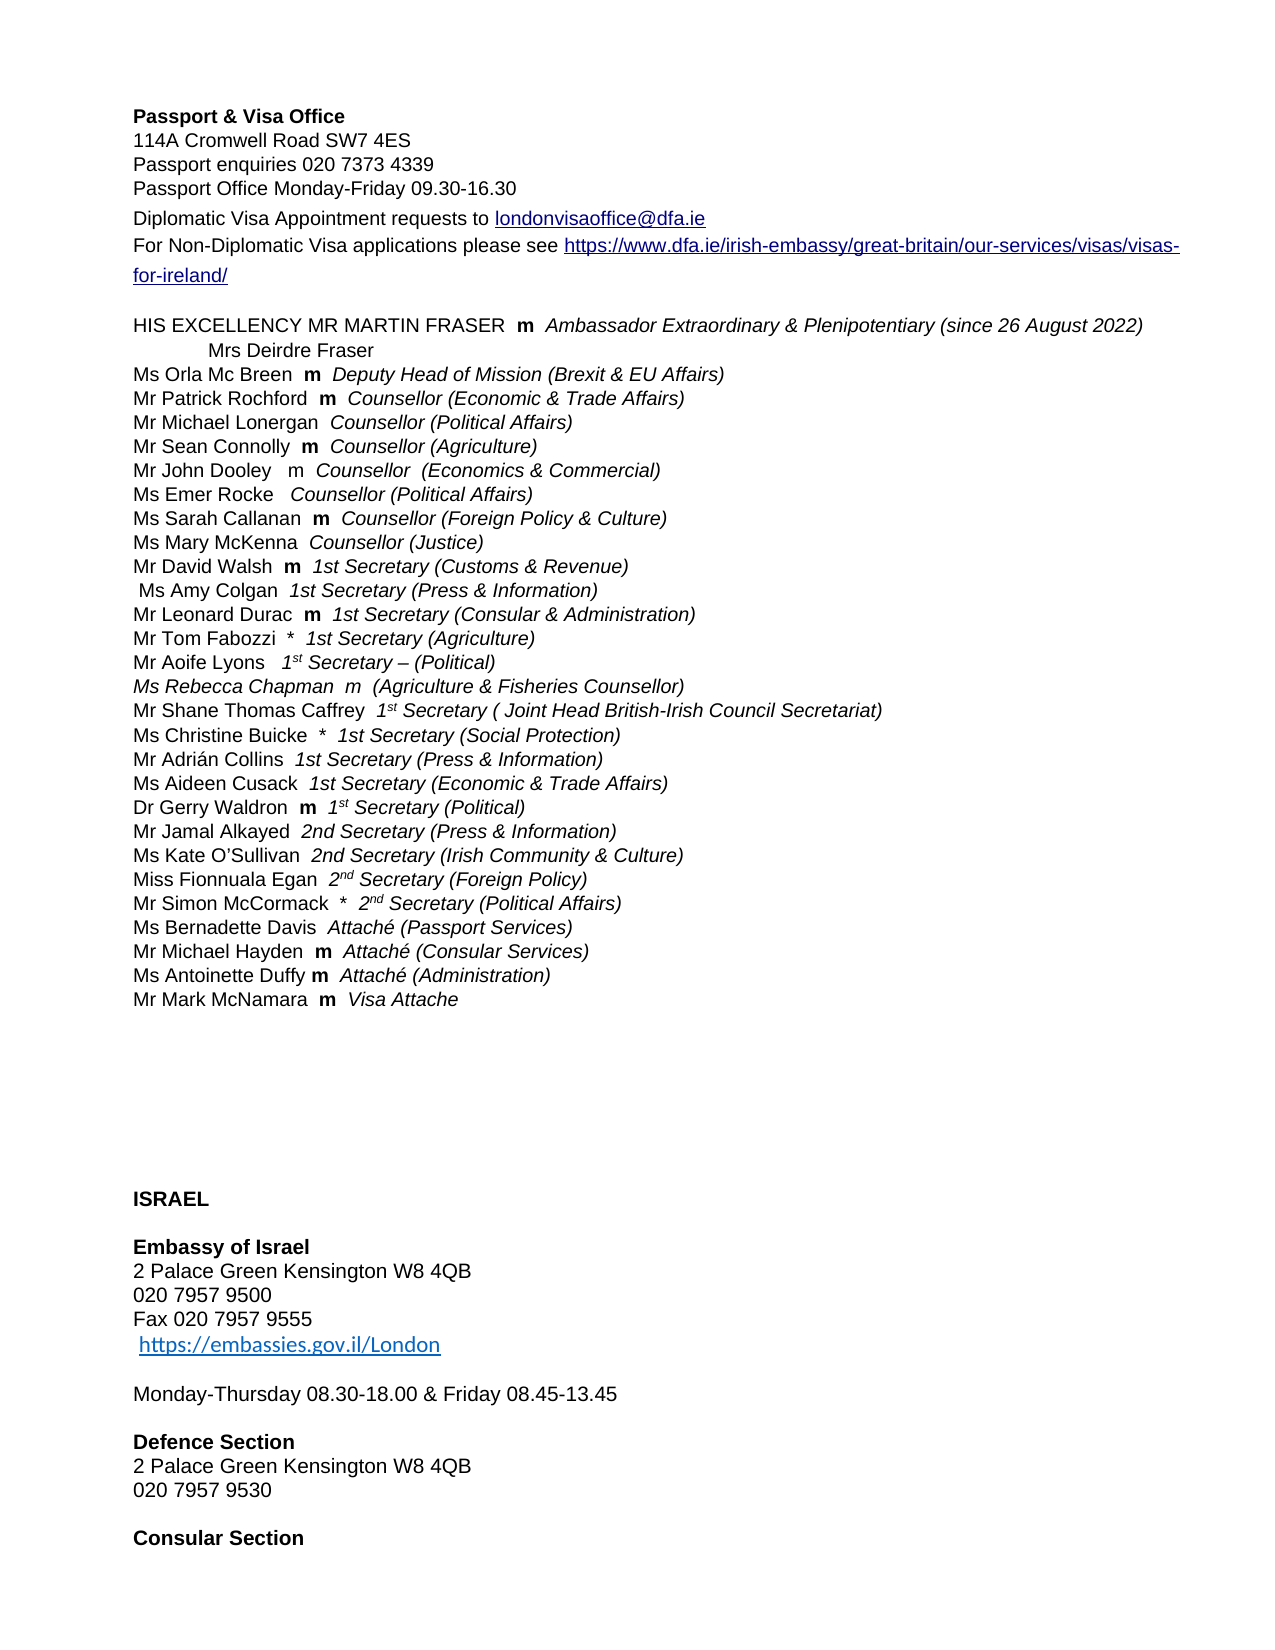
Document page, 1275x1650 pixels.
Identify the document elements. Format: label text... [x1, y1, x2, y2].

text Ms Bernadette Davis Attaché (Passport Services) [133, 916, 1181, 939]
text Mr Adrián Collins 1st Secretary (Press & Information) [133, 747, 1181, 770]
subtitle ISRAEL [133, 1187, 1181, 1211]
text Mr Michael Lonergan Counsellor (Political Affairs) [133, 411, 1181, 433]
text Miss Fionnuala Egan 2nd Secretary (Foreign Policy) [133, 868, 1181, 891]
text 2 Palace Green Kensington W8 4QB [133, 1258, 1181, 1282]
text Mrs Deirdre Fraser [133, 338, 1181, 361]
text Ms Amy Colgan 1st Secretary (Press & Information) [133, 579, 1181, 602]
text Ms Aideen Cusack 1st Secretary (Economic & Trade Affairs) [133, 772, 1181, 794]
text Mr John Dooley m Counsellor (Economics & Commercial) [133, 459, 1181, 481]
text Embassy of Israel [133, 1234, 1181, 1258]
text Monday-Thursday 08.30-18.00 & Friday 08.45-13.45 [133, 1382, 1181, 1406]
text Defence Section [133, 1430, 1181, 1454]
text Mr Leonard Durac m 1st Secretary (Consular & Administration) [133, 603, 1181, 626]
text Mr Patrick Rochford m Counsellor (Economic & Trade Affairs) [133, 387, 1181, 409]
text 2 Palace Green Kensington W8 4QB [133, 1454, 1181, 1478]
text Ms Christine Buicke * 1st Secretary (Social Protection) [133, 723, 1181, 746]
text Consular Section [133, 1526, 1181, 1550]
text HIS EXCELLENCY MR MARTIN FRASER m Ambassador Extraordinary & Plenipotentiary (since 26 August 2022) [133, 314, 1181, 337]
text For Non-Diplomatic Visa applications please see https://www.dfa.ie/irish-embassy/great-britain/our-services/visas/visas-for-ireland/ [133, 233, 1181, 288]
text Mr David Walsh m 1st Secretary (Customs & Revenue) [133, 555, 1181, 578]
text Mr Tom Fabozzi * 1st Secretary (Agriculture) [133, 627, 1181, 650]
text Ms Rebecca Chapman m (Agriculture & Fisheries Counsellor) [133, 675, 1181, 698]
text Mr Michael Hayden m Attaché (Consular Services) [133, 940, 1181, 963]
text 020 7957 9500 [133, 1282, 1181, 1306]
text Mr Aoife Lyons 1st Secretary – (Political) [133, 651, 1181, 674]
text Mr Jamal Alkayed 2nd Secretary (Press & Information) [133, 820, 1181, 842]
text Passport enquiries 020 7373 4339 [133, 153, 1181, 176]
text Passport & Visa Office [133, 105, 1181, 128]
text Dr Gerry Waldron m 1st Secretary (Political) [133, 796, 1181, 818]
text Fax 020 7957 9555 [133, 1306, 1181, 1330]
text 020 7957 9530 [133, 1478, 1181, 1502]
text Ms Emer Rocke Counsellor (Political Affairs) [133, 483, 1181, 506]
text https://embassies.gov.il/London [133, 1330, 1181, 1358]
text Mr Sean Connolly m Counsellor (Agriculture) [133, 435, 1181, 457]
text Ms Sarah Callanan m Counsellor (Foreign Policy & Culture) [133, 507, 1181, 529]
text Passport Office Monday-Friday 09.30-16.30 [133, 177, 1181, 200]
text Mr Shane Thomas Caffrey 1st Secretary ( Joint Head British-Irish Council Secretariat) [133, 699, 1181, 722]
text Ms Antoinette Duffy m Attaché (Administration) [133, 964, 1181, 987]
text Ms Mary McKenna Counsellor (Justice) [133, 531, 1181, 554]
text 114A Cromwell Road SW7 4ES [133, 129, 1181, 152]
text Mr Simon McCormack * 2nd Secretary (Political Affairs) [133, 892, 1181, 914]
text Mr Mark McNamara m Visa Attache [133, 988, 1181, 1011]
text Ms Kate O’Sullivan 2nd Secretary (Irish Community & Culture) [133, 844, 1181, 866]
text Ms Orla Mc Breen m Deputy Head of Mission (Brexit & EU Affairs) [133, 362, 1181, 385]
text Diplomatic Visa Appointment requests to londonvisaoffice@dfa.ie [133, 201, 1181, 232]
